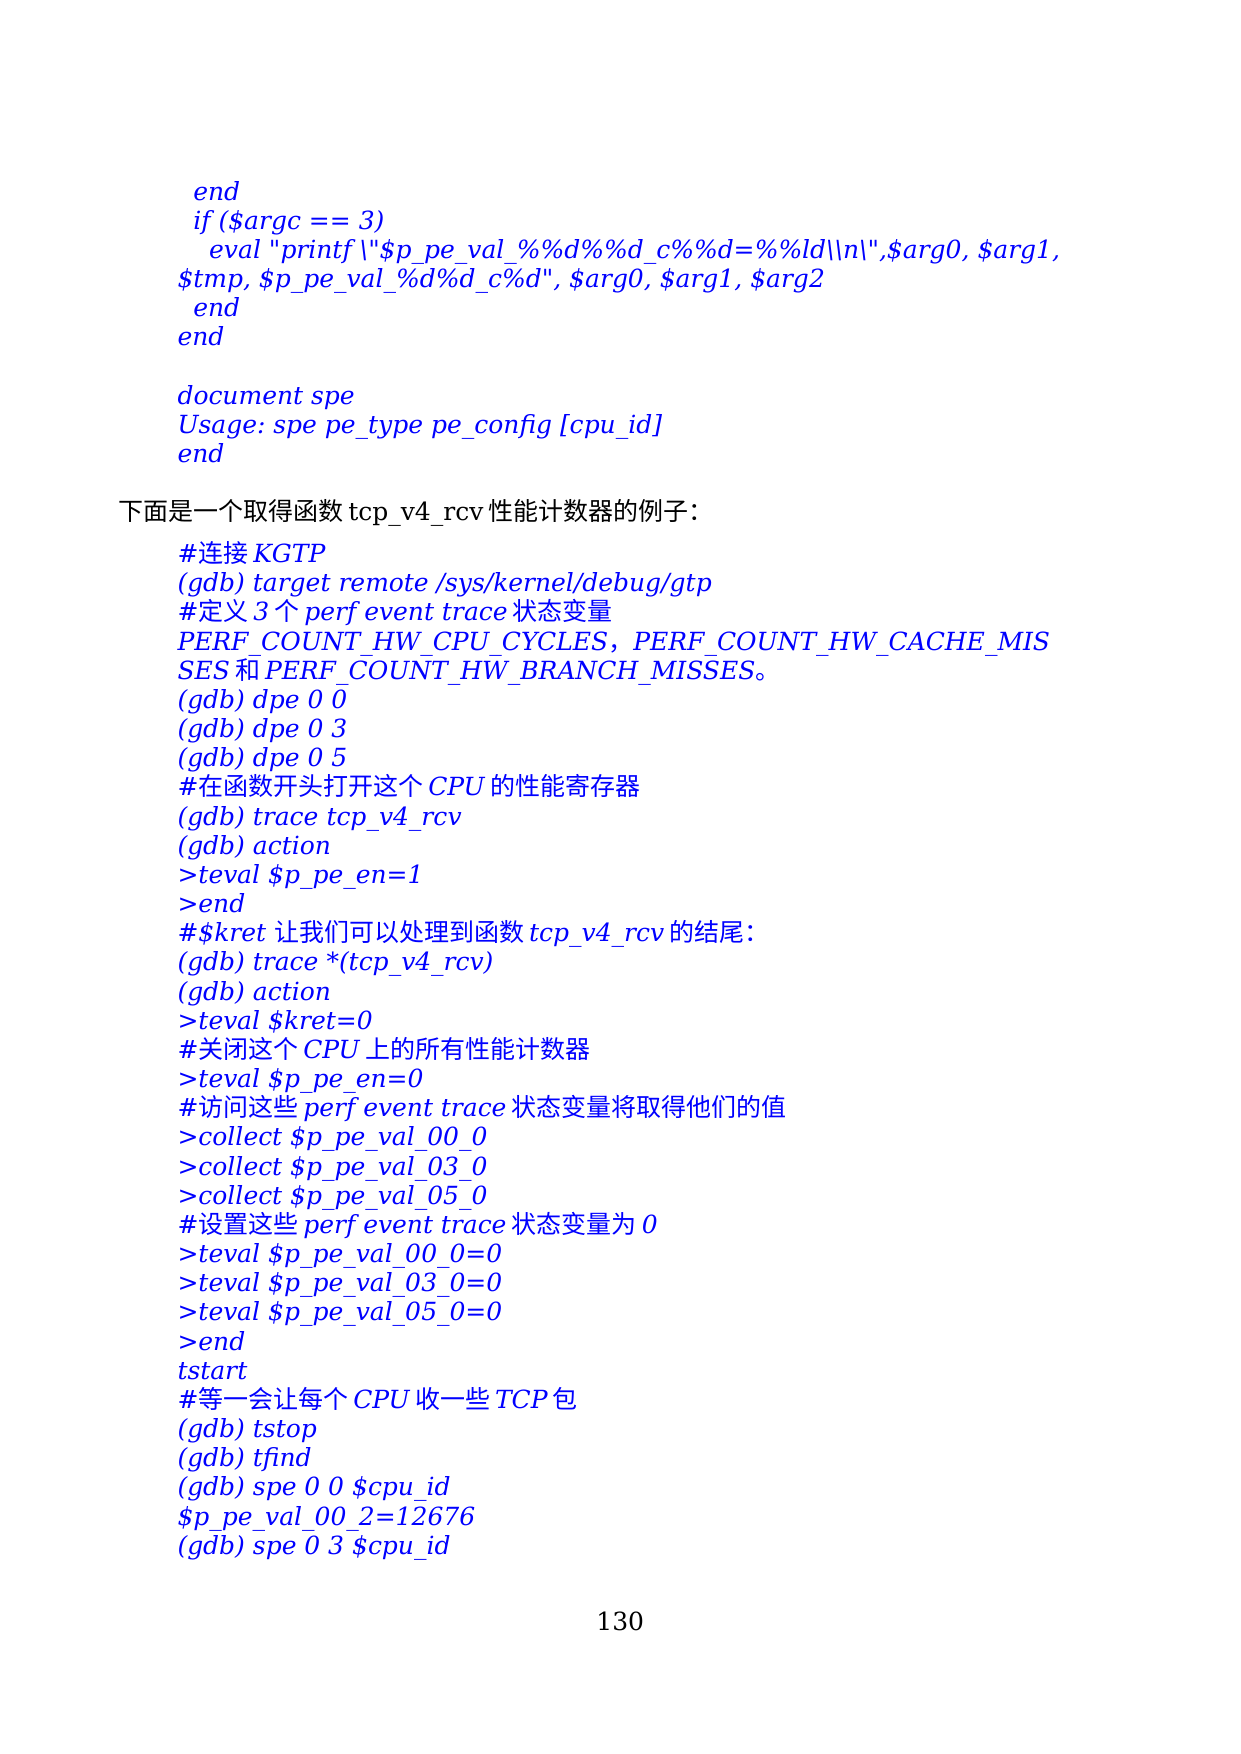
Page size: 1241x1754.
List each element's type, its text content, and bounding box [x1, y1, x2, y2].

text end [177, 177, 1063, 206]
text tstart [177, 1356, 1063, 1385]
text #在函数开头打开这个CPU的性能寄存器 [177, 773, 1063, 802]
text if ($argc == 3) [177, 206, 1063, 235]
text >collect $p_pe_val_05_0 [177, 1181, 1063, 1210]
text end [177, 323, 1063, 352]
text >teval $p_pe_val_03_0=0 [177, 1268, 1063, 1298]
text (gdb) target remote /sys/kernel/debug/gtp [177, 568, 1063, 598]
text $p_pe_val_00_2=12676 [177, 1502, 1063, 1531]
text >collect $p_pe_val_03_0 [177, 1152, 1063, 1181]
text #等一会让每个CPU收一些TCP包 [177, 1385, 1063, 1414]
text >teval $p_pe_val_00_0=0 [177, 1239, 1063, 1268]
text #设置这些perf event trace状态变量为0 [177, 1210, 1063, 1239]
text (gdb) dpe 0 0 [177, 685, 1063, 714]
text (gdb) action [177, 977, 1063, 1006]
text document spe [177, 381, 1063, 410]
text #关闭这个CPU上的所有性能计数器 [177, 1035, 1063, 1064]
text >teval $kret=0 [177, 1006, 1063, 1035]
text 下面是一个取得函数tcp_v4_rcv性能计数器的例子： [118, 498, 1122, 527]
text (gdb) trace tcp_v4_rcv [177, 802, 1063, 831]
text (gdb) spe 0 0 $cpu_id [177, 1473, 1063, 1502]
text #连接KGTP [177, 539, 1063, 568]
text (gdb) tstop [177, 1414, 1063, 1443]
text Usage: spe pe_type pe_config [cpu_id] [177, 410, 1063, 439]
text (gdb) trace *(tcp_v4_rcv) [177, 948, 1063, 977]
text (gdb) dpe 0 5 [177, 743, 1063, 773]
text (gdb) tfind [177, 1443, 1063, 1473]
text end [177, 439, 1063, 468]
text >collect $p_pe_val_00_0 [177, 1123, 1063, 1152]
text >end [177, 1327, 1063, 1356]
text #$kret 让我们可以处理到函数tcp_v4_rcv的结尾： [177, 918, 1063, 948]
text >teval $p_pe_en=0 [177, 1064, 1063, 1093]
text #定义3个perf event trace状态变量PERF_COUNT_HW_CPU_CYCLES，PERF_COUNT_HW_CACHE_MISSES和PERF_COUNT_HW_BRANCH_MISSES。 [177, 598, 1063, 685]
text (gdb) dpe 0 3 [177, 714, 1063, 743]
text (gdb) action [177, 831, 1063, 860]
text (gdb) spe 0 3 $cpu_id [177, 1531, 1063, 1560]
text >end [177, 889, 1063, 918]
text >teval $p_pe_en=1 [177, 860, 1063, 889]
text #访问这些perf event trace状态变量将取得他们的值 [177, 1093, 1063, 1123]
text >teval $p_pe_val_05_0=0 [177, 1298, 1063, 1327]
text end [177, 293, 1063, 323]
text eval "printf \"$p_pe_val_%%d%%d_c%%d=%%ld\\n\",$arg0, $arg1, $tmp, $p_pe_val_%d%d_c%d", $arg0, $arg1, $arg2 [177, 235, 1063, 293]
